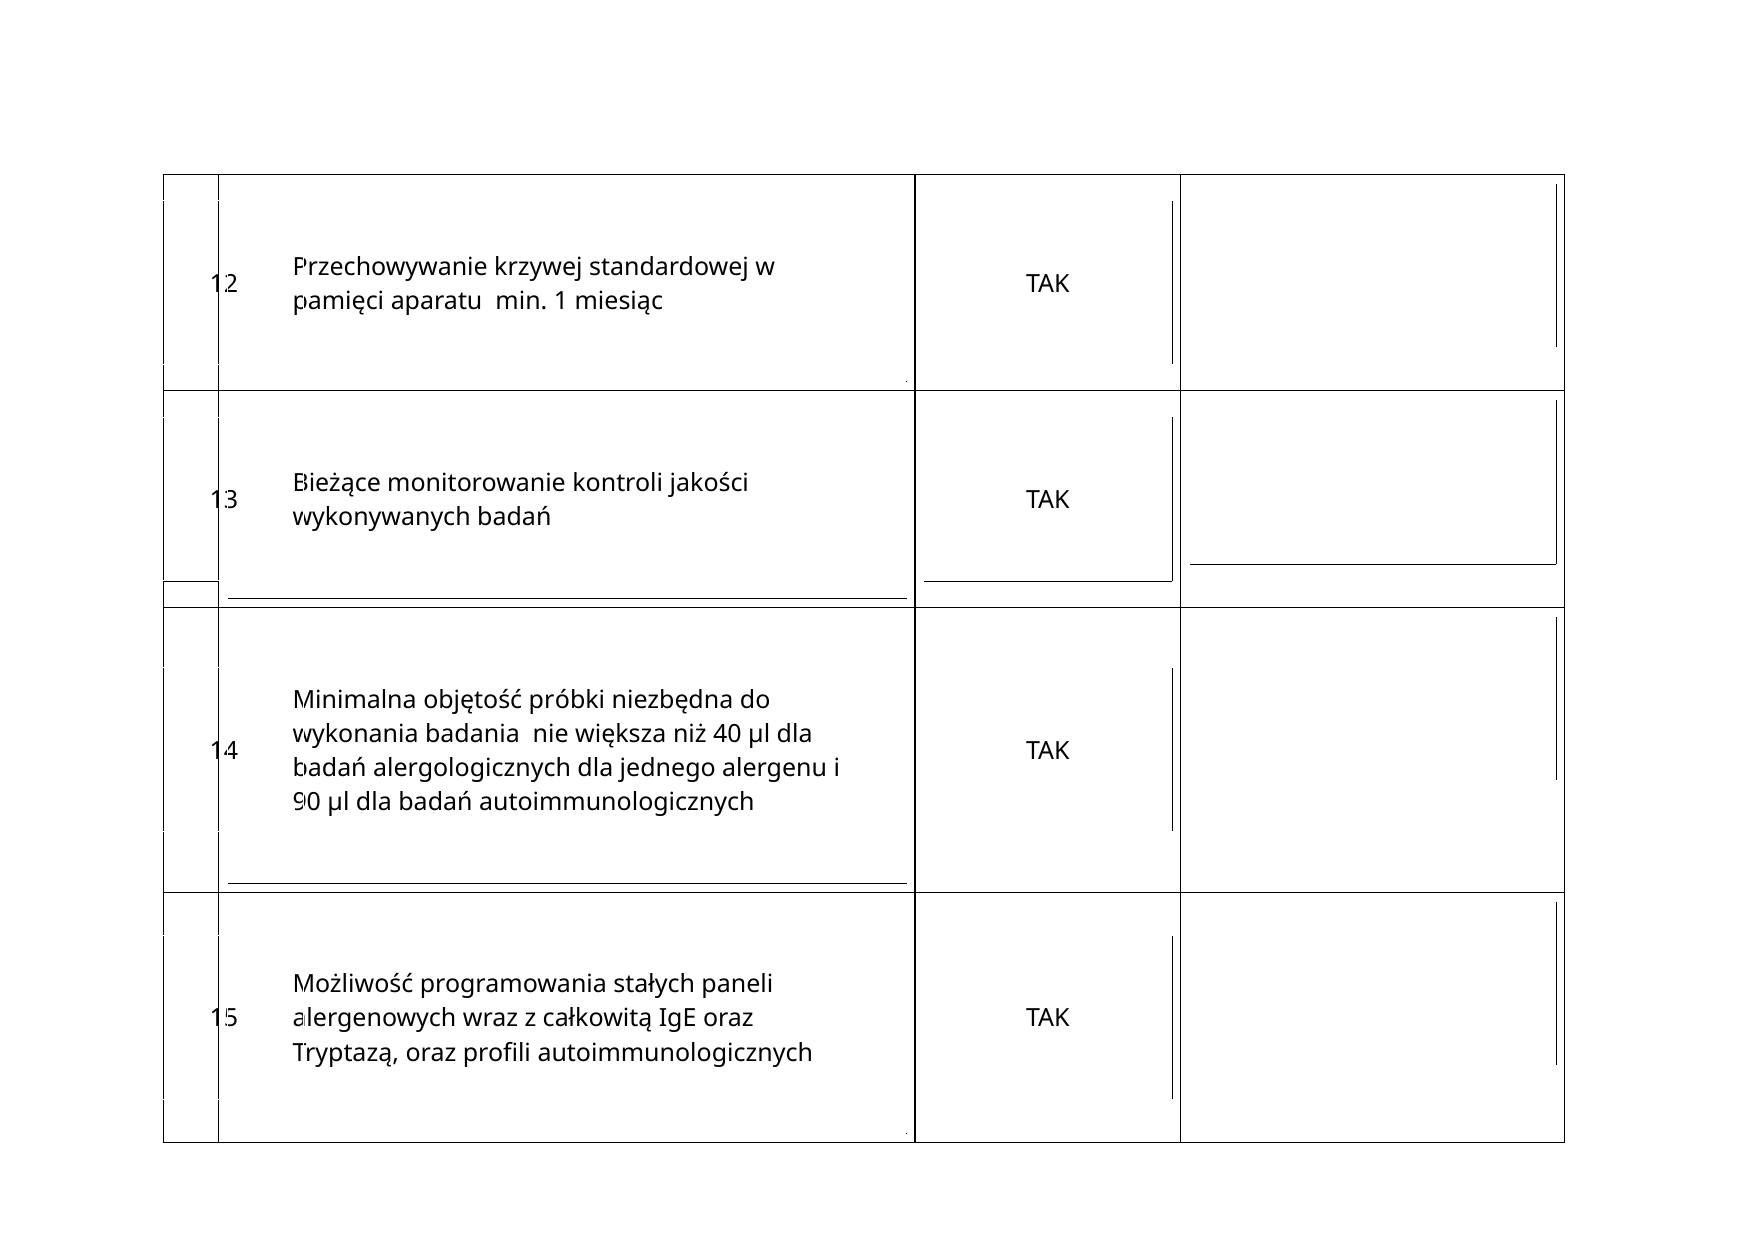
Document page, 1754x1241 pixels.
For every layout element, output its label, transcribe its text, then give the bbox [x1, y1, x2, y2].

table_cell 14 [164, 668, 218, 831]
table_cell [1181, 391, 1564, 607]
table_cell 13 [164, 418, 218, 580]
table_cell 12 [164, 365, 218, 390]
table_cell 14 [164, 832, 218, 892]
table_cell TAK [916, 175, 1180, 390]
table_cell 12 [164, 175, 218, 200]
table_cell 15 [164, 1100, 218, 1142]
table_cell 12 [164, 201, 218, 364]
table_cell 15 [164, 936, 218, 1099]
table_cell Minimalna objętość próbki niezbędna do wykonania badania nie większa niż 40 µl dla badań alergologicznych dla jednego alergenu i 90 µl dla badań autoimmunologicznych [219, 608, 914, 892]
table_cell [1181, 608, 1564, 892]
table_cell Bieżące monitorowanie kontroli jakości wykonywanych badań [219, 391, 914, 607]
table_cell TAK [916, 893, 1180, 1142]
table_cell 13 [164, 391, 218, 417]
table_cell Przechowywanie krzywej standardowej w pamięci aparatu min. 1 miesiąc [219, 175, 914, 390]
table_cell 13 [164, 582, 218, 607]
table_cell Możliwość programowania stałych paneli alergenowych wraz z całkowitą IgE oraz Tryptazą, oraz profili autoimmunologicznych [219, 893, 914, 1142]
table_cell [1181, 893, 1564, 1142]
table_cell [1181, 175, 1564, 390]
table_cell 15 [164, 893, 218, 935]
table_cell 14 [164, 608, 218, 667]
table_cell TAK [916, 391, 1180, 607]
table_cell TAK [916, 608, 1180, 892]
